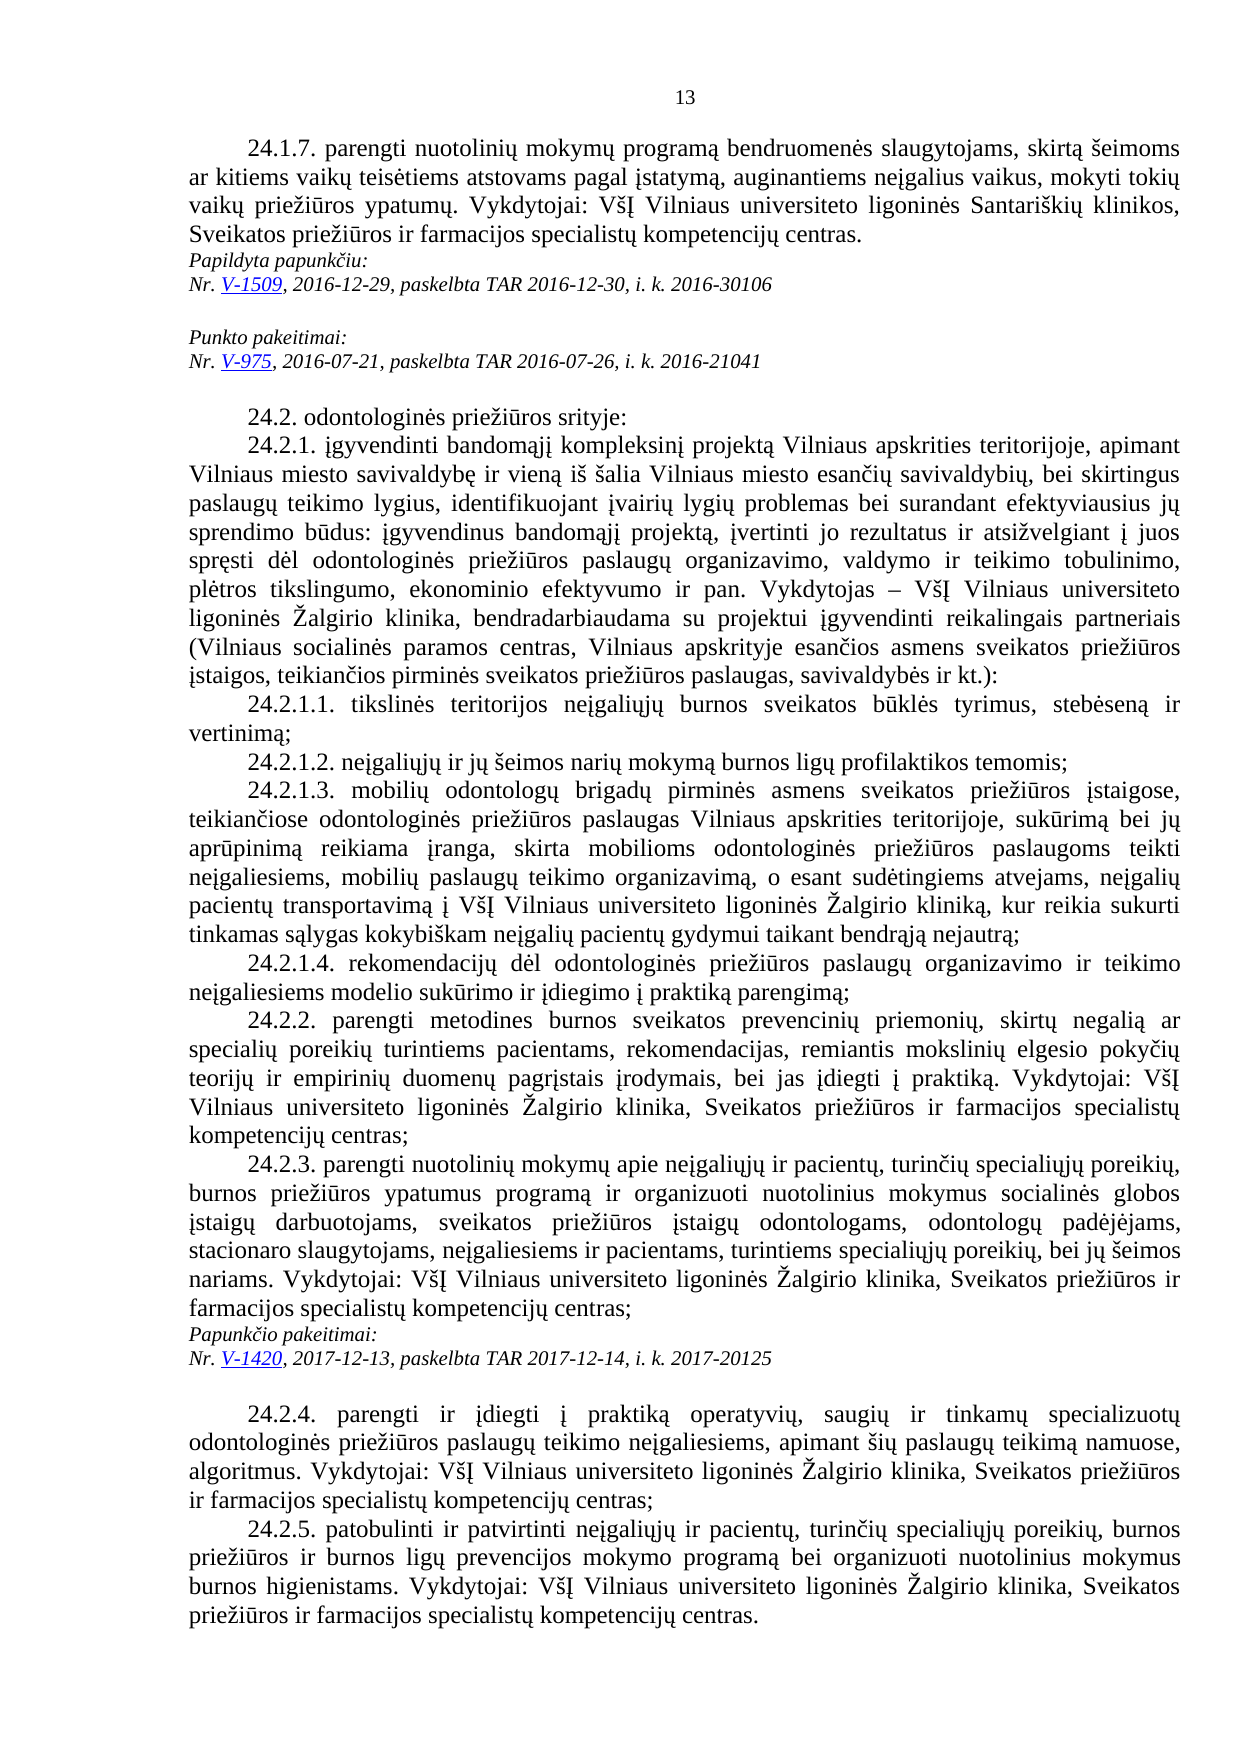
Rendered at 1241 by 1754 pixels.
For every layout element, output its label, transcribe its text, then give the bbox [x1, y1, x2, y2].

text 24.2.5. patobulinti ir patvirtinti neįgaliųjų ir pacientų, turinčių specialiųjų poreikių, burnos priežiūros ir burnos ligų prevencijos mokymo programą bei organizuoti nuotolinius mokymus burnos higienistams. Vykdytojai: VšĮ Vilniaus universiteto ligoninės Žalgirio klinika, Sveikatos priežiūros ir farmacijos specialistų kompetencijų centras. [188, 1514, 1181, 1629]
text 24.2.2. parengti metodines burnos sveikatos prevencinių priemonių, skirtų negalią ar specialių poreikių turintiems pacientams, rekomendacijas, remiantis mokslinių elgesio pokyčių teorijų ir empirinių duomenų pagrįstais įrodymais, bei jas įdiegti į praktiką. Vykdytojai: VšĮ Vilniaus universiteto ligoninės Žalgirio klinika, Sveikatos priežiūros ir farmacijos specialistų kompetencijų centras; [188, 1006, 1181, 1149]
text 24.1.7. parengti nuotolinių mokymų programą bendruomenės slaugytojams, skirtą šeimoms ar kitiems vaikų teisėtiems atstovams pagal įstatymą, auginantiems neįgalius vaikus, mokyti tokių vaikų priežiūros ypatumų. Vykdytojai: VšĮ Vilniaus universiteto ligoninės Santariškių klinikos, Sveikatos priežiūros ir farmacijos specialistų kompetencijų centras. [188, 133, 1181, 248]
text Papunkčio pakeitimai: [188, 1322, 1181, 1346]
text 24.2.1.3. mobilių odontologų brigadų pirminės asmens sveikatos priežiūros įstaigose, teikiančiose odontologinės priežiūros paslaugas Vilniaus apskrities teritorijoje, sukūrimą bei jų aprūpinimą reikiama įranga, skirta mobilioms odontologinės priežiūros paslaugoms teikti neįgaliesiems, mobilių paslaugų teikimo organizavimą, o esant sudėtingiems atvejams, neįgalių pacientų transportavimą į VšĮ Vilniaus universiteto ligoninės Žalgirio kliniką, kur reikia sukurti tinkamas sąlygas kokybiškam neįgalių pacientų gydymui taikant bendrąją nejautrą; [188, 776, 1181, 948]
text Papildyta papunkčiu: [188, 248, 1181, 272]
text 24.2.1. įgyvendinti bandomąjį kompleksinį projektą Vilniaus apskrities teritorijoje, apimant Vilniaus miesto savivaldybę ir vieną iš šalia Vilniaus miesto esančių savivaldybių, bei skirtingus paslaugų teikimo lygius, identifikuojant įvairių lygių problemas bei surandant efektyviausius jų sprendimo būdus: įgyvendinus bandomąjį projektą, įvertinti jo rezultatus ir atsižvelgiant į juos spręsti dėl odontologinės priežiūros paslaugų organizavimo, valdymo ir teikimo tobulinimo, plėtros tikslingumo, ekonominio efektyvumo ir pan. Vykdytojas – VšĮ Vilniaus universiteto ligoninės Žalgirio klinika, bendradarbiaudama su projektui įgyvendinti reikalingais partneriais (Vilniaus socialinės paramos centras, Vilniaus apskrityje esančios asmens sveikatos priežiūros įstaigos, teikiančios pirminės sveikatos priežiūros paslaugas, savivaldybės ir kt.): [188, 431, 1181, 689]
text 24.2.1.1. tikslinės teritorijos neįgaliųjų burnos sveikatos būklės tyrimus, stebėseną ir vertinimą; [188, 689, 1181, 747]
text Nr. V-975, 2016-07-21, paskelbta TAR 2016-07-26, i. k. 2016-21041 [188, 349, 1181, 373]
text 24.2.1.2. neįgaliųjų ir jų šeimos narių mokymą burnos ligų profilaktikos temomis; [188, 747, 1181, 776]
text 24.2.3. parengti nuotolinių mokymų apie neįgaliųjų ir pacientų, turinčių specialiųjų poreikių, burnos priežiūros ypatumus programą ir organizuoti nuotolinius mokymus socialinės globos įstaigų darbuotojams, sveikatos priežiūros įstaigų odontologams, odontologų padėjėjams, stacionaro slaugytojams, neįgaliesiems ir pacientams, turintiems specialiųjų poreikių, bei jų šeimos nariams. Vykdytojai: VšĮ Vilniaus universiteto ligoninės Žalgirio klinika, Sveikatos priežiūros ir farmacijos specialistų kompetencijų centras; [188, 1149, 1181, 1322]
text Punkto pakeitimai: [188, 325, 1181, 349]
text Nr. V-1420, 2017-12-13, paskelbta TAR 2017-12-14, i. k. 2017-20125 [188, 1346, 1181, 1370]
text 24.2. odontologinės priežiūros srityje: [188, 402, 1181, 431]
text 24.2.4. parengti ir įdiegti į praktiką operatyvių, saugių ir tinkamų specializuotų odontologinės priežiūros paslaugų teikimo neįgaliesiems, apimant šių paslaugų teikimą namuose, algoritmus. Vykdytojai: VšĮ Vilniaus universiteto ligoninės Žalgirio klinika, Sveikatos priežiūros ir farmacijos specialistų kompetencijų centras; [188, 1399, 1181, 1514]
text 24.2.1.4. rekomendacijų dėl odontologinės priežiūros paslaugų organizavimo ir teikimo neįgaliesiems modelio sukūrimo ir įdiegimo į praktiką parengimą; [188, 948, 1181, 1006]
text Nr. V-1509, 2016-12-29, paskelbta TAR 2016-12-30, i. k. 2016-30106 [188, 272, 1181, 296]
